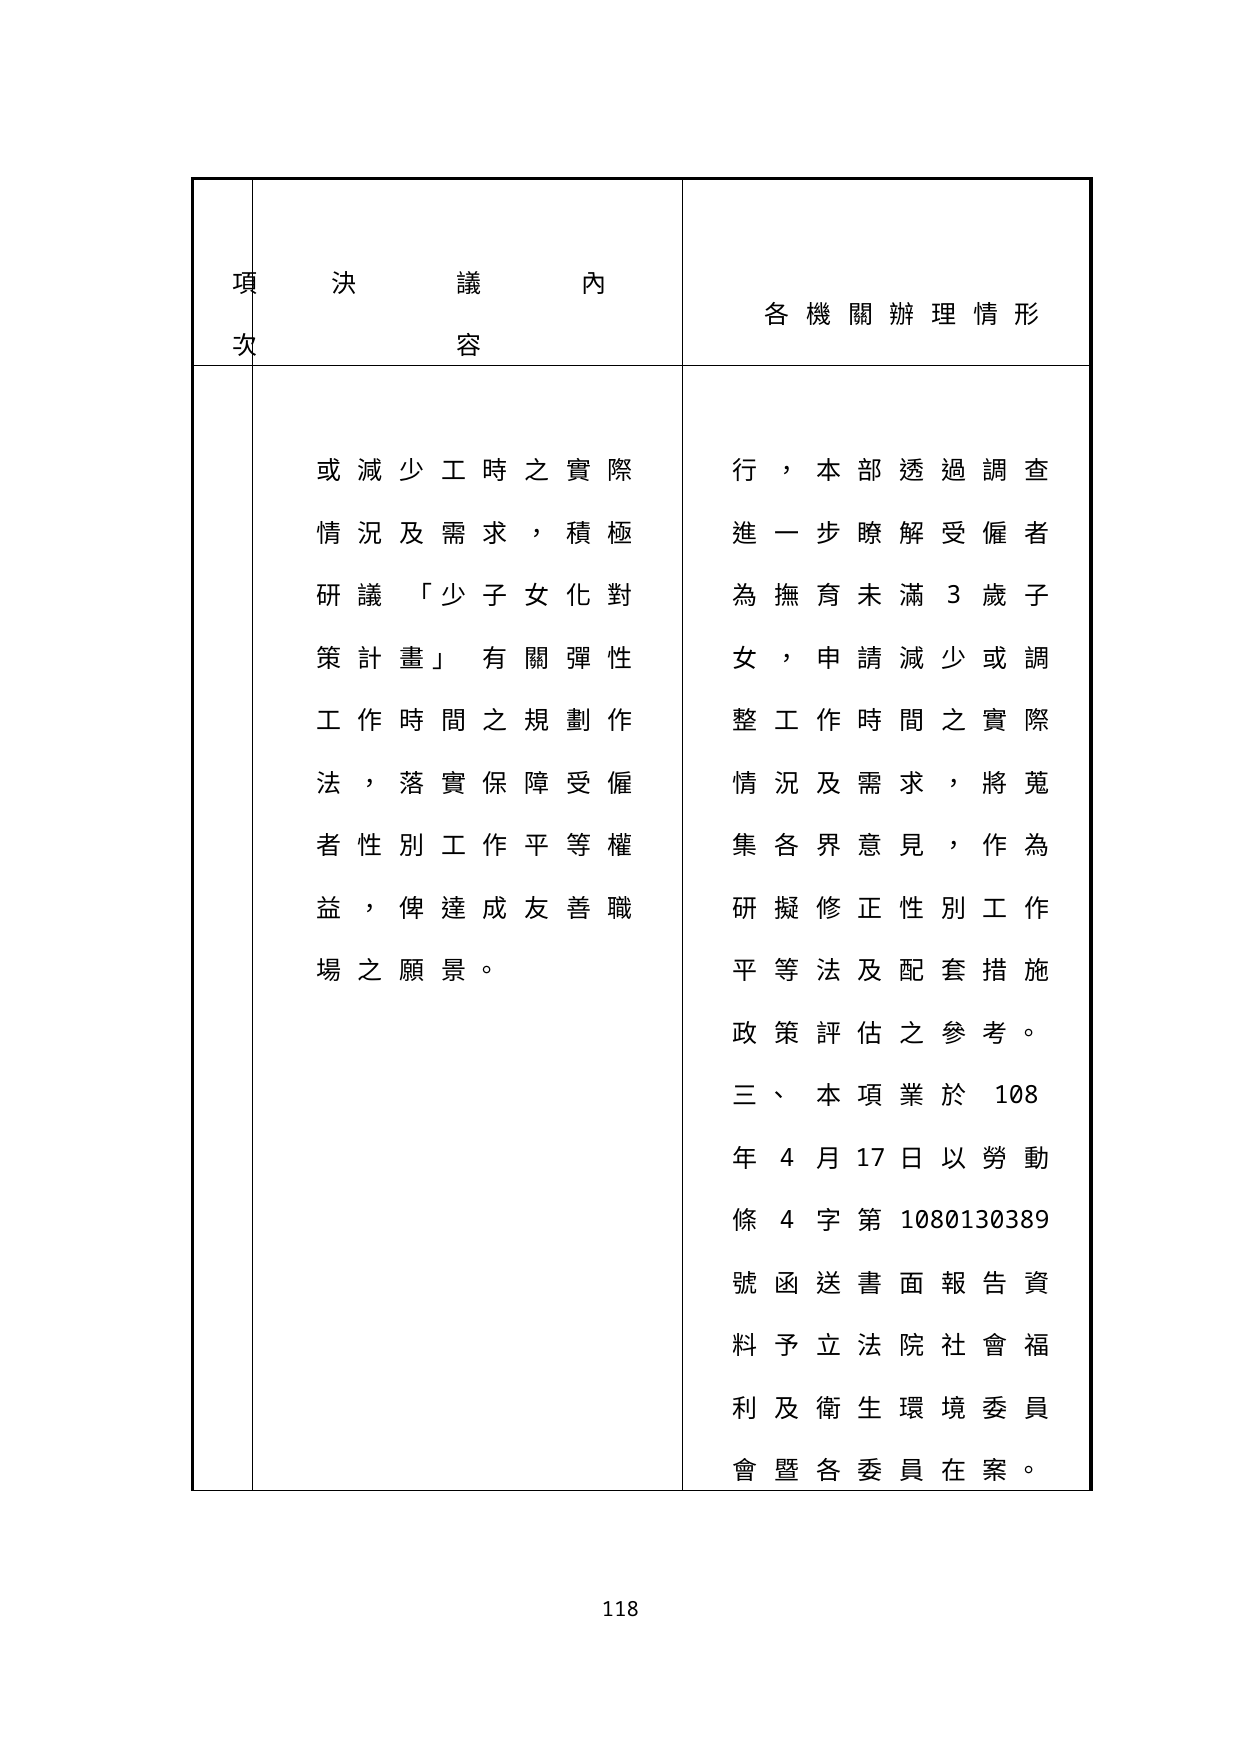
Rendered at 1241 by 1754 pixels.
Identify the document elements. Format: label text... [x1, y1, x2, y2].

table_header 決 議 內 容 [253, 180, 682, 365]
table_cell 31. [194, 366, 252, 1490]
table_cell 或減少工時之實際情況及需求，積極研議「少子女化對策計畫」有關彈性工作時間之規劃作法，落實保障受僱者性別工作平等權益，俾達成友善職場之願景。 [253, 366, 682, 1490]
table_cell 行，本部透過調查進一步瞭解受僱者為撫育未滿3歲子女，申請減少或調整工作時間之實際情況及需求，將蒐集各界意見，作為研擬修正性別工作平等法及配套措施政策評估之參考。 三、本項業於108年4月17日以勞動條4字第1080130389號函送書面報告資料予立法院社會福利及衛生環境委員會暨各委員在案。 [683, 366, 1089, 1490]
table_header 各機關辦理情形 [683, 180, 1089, 365]
table_header 項次 [194, 180, 252, 365]
